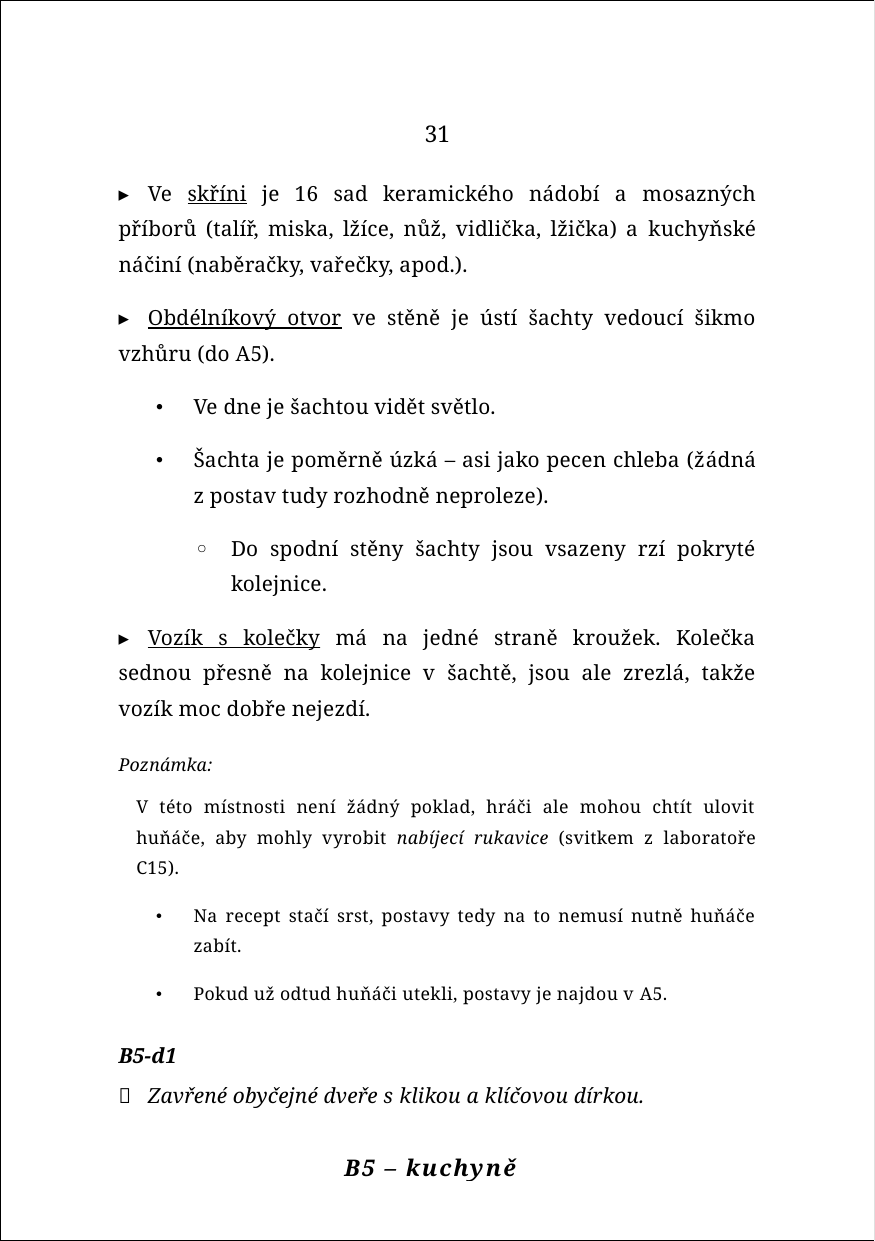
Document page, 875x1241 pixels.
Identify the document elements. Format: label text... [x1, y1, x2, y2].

subtitle B5-d1 [118, 1041, 756, 1069]
text Poznámka: [118, 753, 756, 777]
text ▸ Obdélníkový otvor ve stěně je ústí šachty vedoucí šikmo vzhůru (do A5). [118, 303, 756, 367]
list Pokud už odtud huňáči utekli, postavy je najdou v⁠ A5. [156, 981, 756, 1006]
text ▸ Vozík s⁠ kolečky má na jedné straně kroužek. Kolečka sednou přesně na kolejnice v⁠ šachtě, jsou ale zrezlá, takže vozík moc dobře nejezdí. [118, 623, 756, 722]
text V⁠ této místnosti není žádný poklad, hráči ale mohou chtít ulovit huňáče, aby mohly vyrobit nabíjecí rukavice (svitkem z⁠ laboratoře C15). [136, 795, 756, 879]
list Šachta je poměrně úzká – asi jako pecen chleba (žádná z⁠ postav tudy rozhodně neproleze). [156, 445, 756, 509]
list Na recept stačí srst, postavy tedy na to nemusí nutně huňáče zabít. [156, 903, 756, 958]
list Ve dne je šachtou vidět světlo. [156, 392, 756, 420]
list Do spodní stěny šachty jsou vsazeny rzí pokryté kolejnice. [193, 534, 756, 598]
text ▸ Ve skříni je 16 sad keramického nádobí a⁠ mosazných příborů (talíř, miska, lžíce, nůž, vidlička, lžička) a⁠ kuchyňské náčiní (naběračky, vařečky, apod.). [118, 179, 756, 278]
text 🚪 Zavřené obyčejné dveře s⁠ klikou a⁠ klíčovou dírkou. [118, 1081, 756, 1110]
